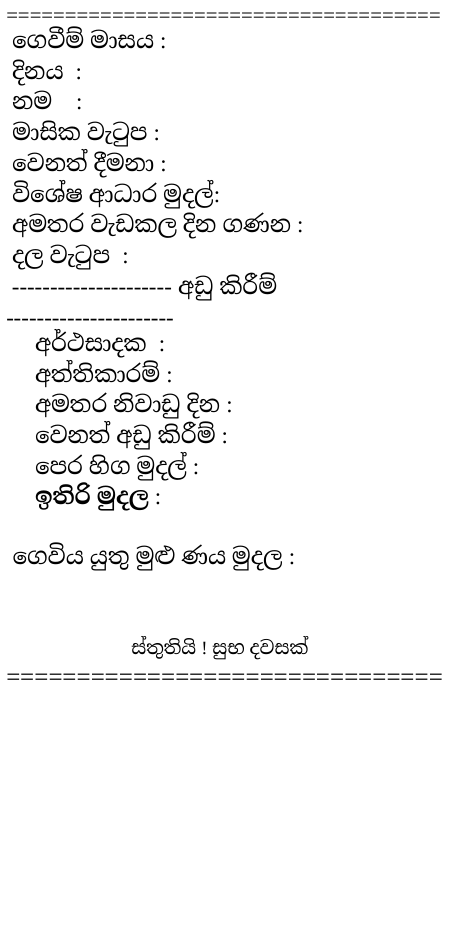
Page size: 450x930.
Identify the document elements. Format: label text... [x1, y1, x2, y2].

text ගෙවිය යුතු මුළු ණය මුදල : [6, 541, 447, 573]
text නම : [6, 88, 447, 119]
text පෙර හිග මුදල් : [6, 453, 447, 484]
text මාසික වැටුප : [6, 119, 447, 150]
text දල වැටුප : [6, 242, 447, 273]
text අත්තිකාරම් : [6, 361, 447, 391]
text වෙනත් අඩු කිරීම් : [6, 422, 447, 453]
text වෙනත් දීමනා : [6, 150, 447, 181]
text ගෙවීම් මාසය : [6, 27, 447, 58]
text =============================== [6, 662, 447, 691]
text විශේෂ ආධාර මුදල්: [6, 181, 447, 211]
text --------------------- අඩු කිරීම් ---------------------- [6, 273, 447, 330]
text අමතර වැඩකල දින ගණන : [6, 211, 447, 242]
text අර්ථසාදක : [6, 330, 447, 361]
text ස්තුතියි ! සුභ දවසක් [6, 631, 447, 662]
text අමතර නිවාඩු දින : [6, 391, 447, 422]
text දිනය : [6, 58, 447, 88]
text ===================================== [6, 3, 447, 27]
text ඉතිරි මුදල : [6, 484, 447, 514]
